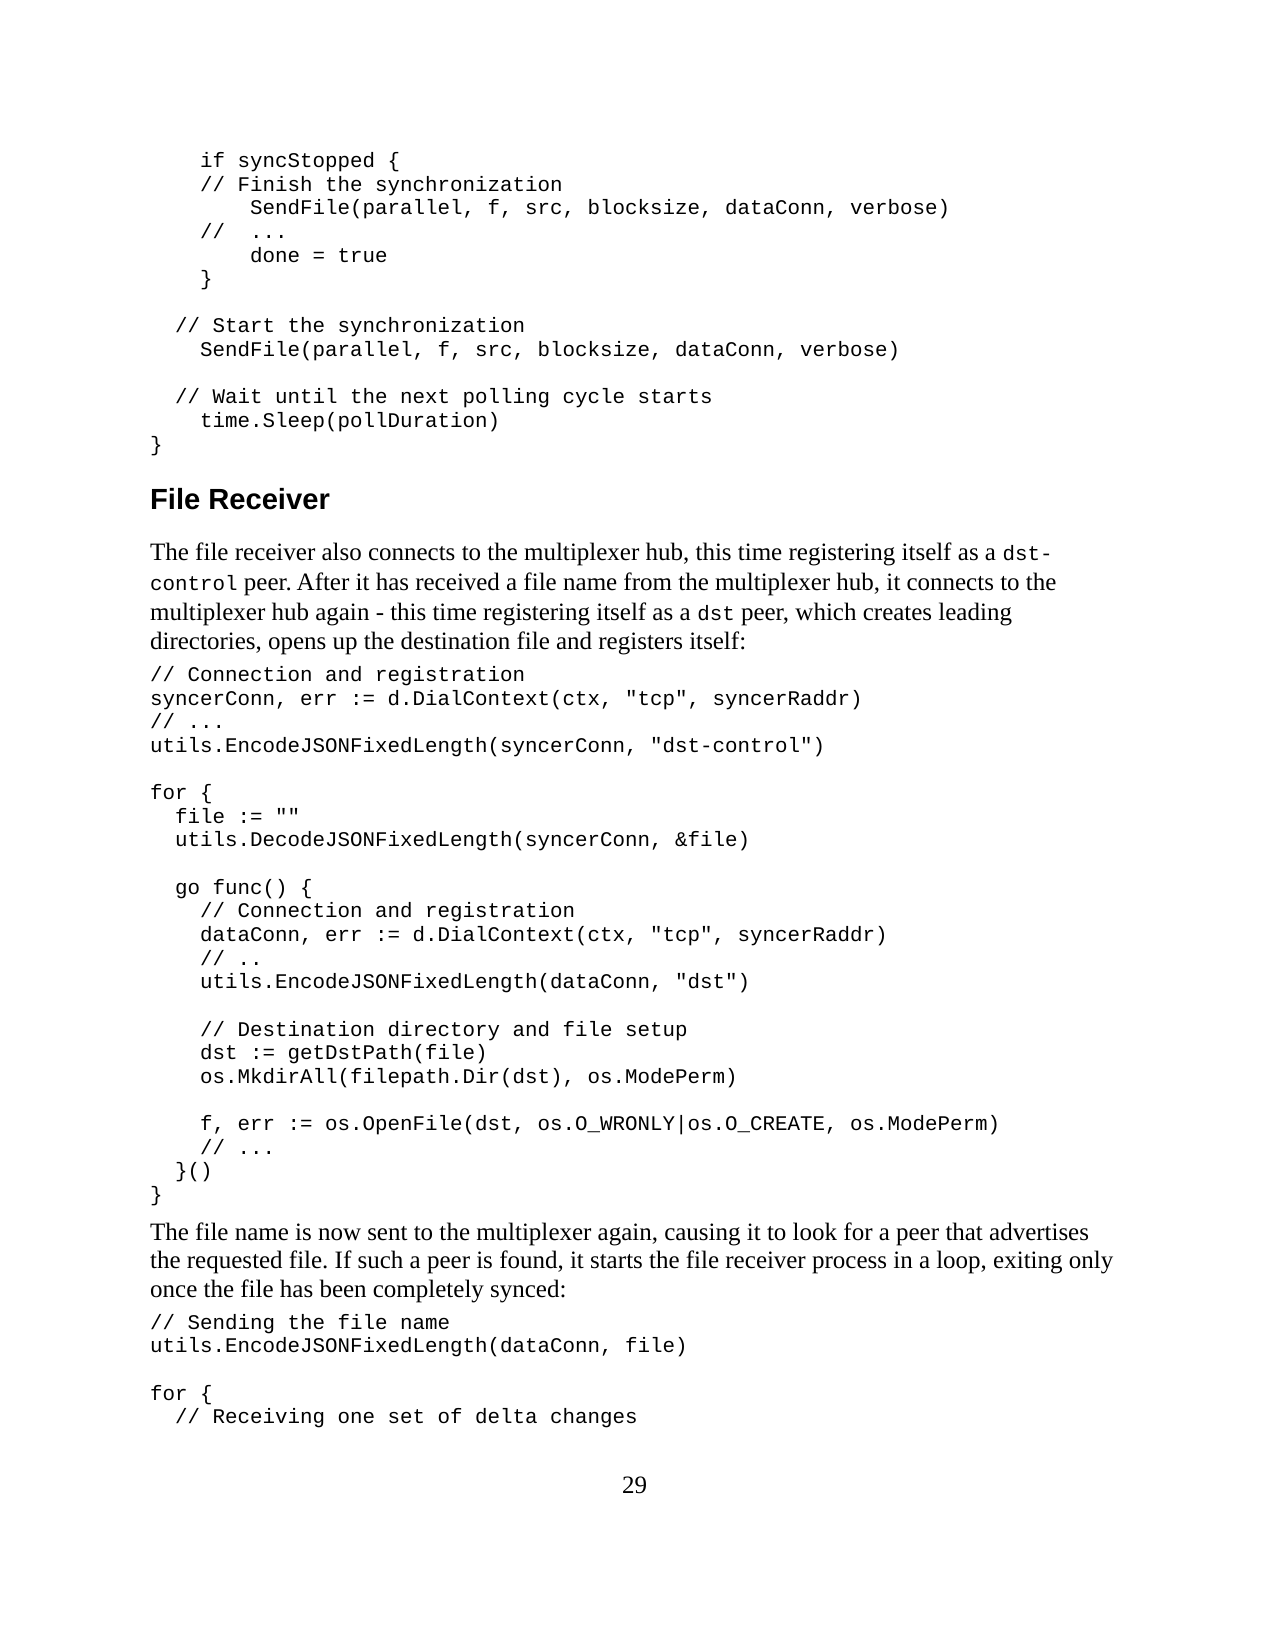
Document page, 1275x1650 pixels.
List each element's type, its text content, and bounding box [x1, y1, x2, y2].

text }() [150, 1160, 1125, 1184]
text for { [150, 782, 1125, 806]
text done = true [150, 244, 1125, 268]
text // Destination directory and file setup [150, 1018, 1125, 1042]
text file := "" [150, 806, 1125, 829]
text syncerConn, err := d.DialContext(ctx, "tcp", syncerRaddr) [150, 687, 1125, 711]
text // ... [150, 221, 1125, 244]
text // Connection and registration [150, 664, 1125, 687]
text // Sending the file name [150, 1312, 1125, 1336]
text SendFile(parallel, f, src, blocksize, dataConn, verbose) [150, 339, 1125, 363]
text // Connection and registration [150, 900, 1125, 924]
text } [150, 434, 1125, 457]
text // Receiving one set of delta changes [150, 1406, 1125, 1430]
text SendFile(parallel, f, src, blocksize, dataConn, verbose) [150, 197, 1125, 221]
text time.Sleep(pollDuration) [150, 410, 1125, 434]
text // Finish the synchronization [150, 174, 1125, 197]
text // Wait until the next polling cycle starts [150, 386, 1125, 410]
text dataConn, err := d.DialContext(ctx, "tcp", syncerRaddr) [150, 924, 1125, 948]
text if syncStopped { [150, 150, 1125, 174]
text // Start the synchronization [150, 316, 1125, 339]
text // .. [150, 948, 1125, 971]
text os.MkdirAll(filepath.Dir(dst), os.ModePerm) [150, 1066, 1125, 1089]
text utils.EncodeJSONFixedLength(dataConn, "dst") [150, 971, 1125, 995]
text The file receiver also connects to the multiplexer hub, this time registering itself as a dst-control peer. After it has received a file name from the multiplexer hub, it connects to the multiplexer hub again - this time registering itself as a dst peer, which creates leading directories, opens up the destination file and registers itself: [150, 537, 1125, 655]
text go func() { [150, 877, 1125, 900]
text The file name is now sent to the multiplexer again, causing it to look for a peer that advertises the requested file. If such a peer is found, it starts the file receiver process in a loop, exiting only once the file has been completely synced: [150, 1217, 1125, 1303]
text f, err := os.OpenFile(dst, os.O_WRONLY|os.O_CREATE, os.ModePerm) [150, 1113, 1125, 1137]
text } [150, 1184, 1125, 1208]
text utils.EncodeJSONFixedLength(dataConn, file) [150, 1336, 1125, 1359]
text // ... [150, 711, 1125, 735]
text utils.EncodeJSONFixedLength(syncerConn, "dst-control") [150, 735, 1125, 758]
subtitle File Receiver [150, 482, 1125, 516]
text dst := getDstPath(file) [150, 1042, 1125, 1066]
text // ... [150, 1137, 1125, 1160]
text } [150, 268, 1125, 292]
text utils.DecodeJSONFixedLength(syncerConn, &file) [150, 829, 1125, 853]
text for { [150, 1383, 1125, 1406]
